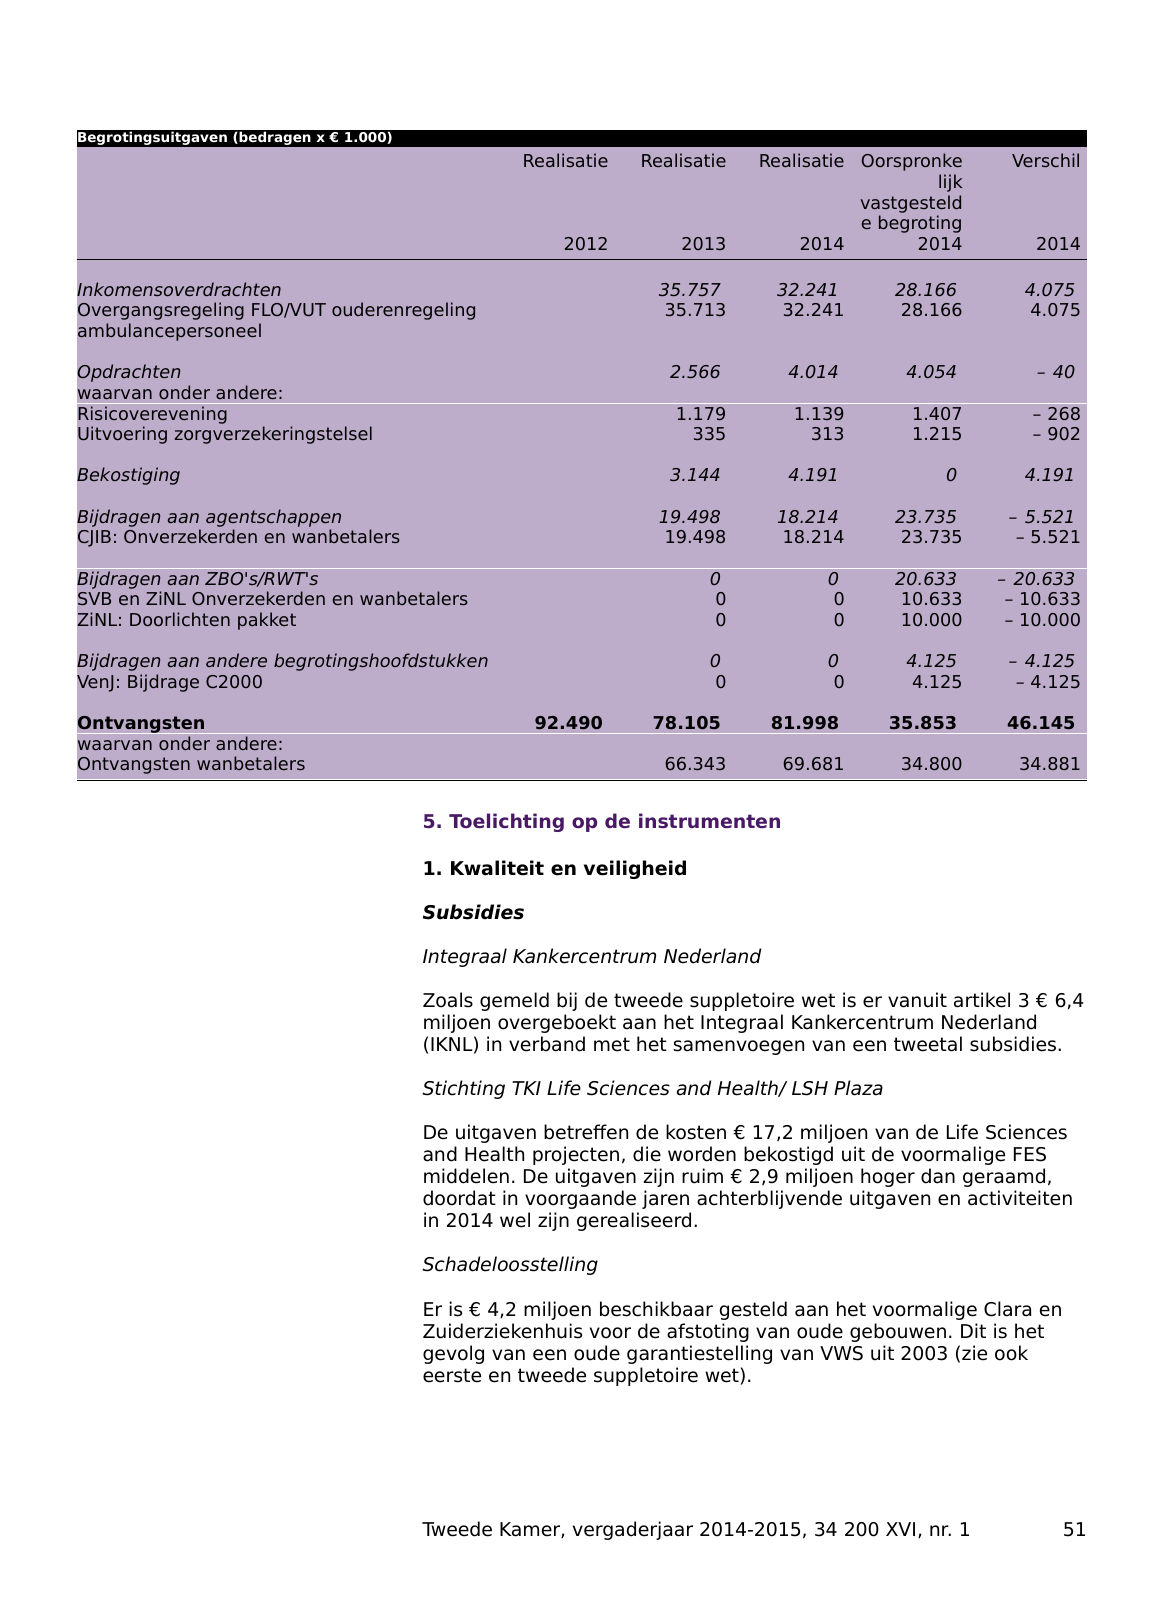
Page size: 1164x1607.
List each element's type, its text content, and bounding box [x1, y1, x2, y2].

table_cell [614, 342, 732, 362]
table_cell 10.633 [850, 589, 968, 610]
table_cell 4.054 [850, 362, 968, 383]
table_cell 0 [732, 610, 850, 630]
table_cell 0 [614, 651, 732, 672]
table_cell [850, 734, 968, 754]
table_cell [496, 424, 614, 445]
text Zoals gemeld bij de tweede suppletoire wet is er vanuit artikel 3 € 6,4 miljoen overgeboekt aan het Integraal Kankercentrum Nederland (IKNL) in verband met het samenvoegen van een tweetal subsidies. [422, 990, 1087, 1056]
table_cell – 40 [969, 362, 1087, 383]
table_cell 4.075 [969, 300, 1087, 342]
table_cell 0 [732, 589, 850, 610]
table_cell 10.000 [850, 610, 968, 630]
table_cell 18.214 [732, 527, 850, 548]
table_cell [969, 445, 1087, 465]
table_cell [77, 486, 496, 507]
table_cell [732, 630, 850, 651]
table_cell [969, 383, 1087, 403]
text De uitgaven betreffen de kosten € 17,2 miljoen van de Life Sciences and Health projecten, die worden bekostigd uit de voormalige FES middelen. De uitgaven zijn ruim € 2,9 miljoen hoger dan geraamd, doordat in voorgaande jaren achterblijvende uitgaven en activiteiten in 2014 wel zijn gerealiseerd. [422, 1122, 1087, 1232]
table_cell 0 [614, 589, 732, 610]
table_cell [614, 692, 732, 713]
table_cell 1.179 [614, 404, 732, 424]
table_cell [496, 734, 614, 754]
table_cell [614, 445, 732, 465]
table_cell [850, 383, 968, 403]
table_cell 34.800 [850, 754, 968, 779]
table_cell Bijdragen aan ZBO's/RWT's [77, 569, 496, 589]
table_cell 313 [732, 424, 850, 445]
table_cell Overgangsregeling FLO/VUT ouderenregeling ambulancepersoneel [77, 300, 496, 342]
table_cell 92.490 [496, 713, 614, 733]
table_cell 20.633 [850, 569, 968, 589]
table_cell [732, 692, 850, 713]
table_cell [496, 280, 614, 300]
table_cell 34.881 [969, 754, 1087, 779]
table_cell Inkomensoverdrachten [77, 280, 496, 300]
table_cell Bijdragen aan andere begrotingshoofdstukken [77, 651, 496, 672]
table_cell 4.125 [850, 672, 968, 692]
table_cell 2014 [969, 234, 1087, 259]
table_cell ZiNL: Doorlichten pakket [77, 610, 496, 630]
table_cell [850, 630, 968, 651]
table_cell – 10.000 [969, 610, 1087, 630]
table_cell [496, 672, 614, 692]
table_cell Risicoverevening [77, 404, 496, 424]
table_cell [969, 486, 1087, 507]
table_cell [969, 734, 1087, 754]
table_cell [969, 630, 1087, 651]
table_cell [496, 754, 614, 779]
table_cell 1.139 [732, 404, 850, 424]
table_cell [850, 445, 968, 465]
table_cell [496, 548, 614, 568]
table_cell [969, 342, 1087, 362]
subtitle Subsidies [422, 902, 1087, 924]
table_cell 28.166 [850, 280, 968, 300]
table_cell VenJ: Bijdrage C2000 [77, 672, 496, 692]
table_cell Ontvangsten wanbetalers [77, 754, 496, 779]
table_cell [496, 610, 614, 630]
table_cell Oorspronkelijk vastgestelde begroting [850, 147, 968, 234]
table_cell 3.144 [614, 465, 732, 486]
table_cell waarvan onder andere: [77, 383, 496, 403]
table_cell 32.241 [732, 300, 850, 342]
table_cell [614, 383, 732, 403]
table_cell [77, 445, 496, 465]
table_cell [496, 383, 614, 403]
table_cell – 10.633 [969, 589, 1087, 610]
table_cell 35.757 [614, 280, 732, 300]
table_cell SVB en ZiNL Onverzekerden en wanbetalers [77, 589, 496, 610]
table_cell [732, 383, 850, 403]
table_cell [496, 445, 614, 465]
table_cell [614, 548, 732, 568]
table_cell [850, 692, 968, 713]
table_cell 32.241 [732, 280, 850, 300]
table_cell 2013 [614, 234, 732, 259]
table_cell [850, 486, 968, 507]
table_cell – 5.521 [969, 527, 1087, 548]
table_cell 4.191 [732, 465, 850, 486]
table_cell [496, 692, 614, 713]
table_cell CJIB: Onverzekerden en wanbetalers [77, 527, 496, 548]
table_cell [614, 260, 732, 280]
table_cell 81.998 [732, 713, 850, 733]
table_cell Opdrachten [77, 362, 496, 383]
table_cell [732, 342, 850, 362]
table_cell – 268 [969, 404, 1087, 424]
table_cell [732, 548, 850, 568]
table_cell [614, 734, 732, 754]
table_cell [496, 507, 614, 527]
subtitle 5. Toelichting op de instrumenten [422, 811, 1087, 832]
table_cell 2.566 [614, 362, 732, 383]
table_cell [614, 486, 732, 507]
table_cell [496, 569, 614, 589]
table_cell 2014 [732, 234, 850, 259]
table_cell [77, 234, 496, 259]
table_cell 19.498 [614, 527, 732, 548]
table_cell Bekostiging [77, 465, 496, 486]
table_cell [496, 362, 614, 383]
table_cell [496, 342, 614, 362]
table_cell [732, 260, 850, 280]
table_cell 1.215 [850, 424, 968, 445]
table_cell 0 [732, 651, 850, 672]
table_cell Verschil [969, 147, 1087, 234]
table_cell [850, 548, 968, 568]
table_cell [496, 260, 614, 280]
table_cell 0 [614, 672, 732, 692]
table_cell 23.735 [850, 527, 968, 548]
table_cell 18.214 [732, 507, 850, 527]
table_cell [850, 260, 968, 280]
table_cell 0 [732, 672, 850, 692]
table_cell [77, 147, 496, 234]
subtitle Integraal Kankercentrum Nederland [422, 946, 1087, 968]
table_cell 335 [614, 424, 732, 445]
subtitle Schadeloosstelling [422, 1254, 1087, 1276]
table_cell Ontvangsten [77, 713, 496, 733]
table_cell [77, 692, 496, 713]
table_cell [496, 486, 614, 507]
table_cell Realisatie [496, 147, 614, 234]
table_cell 0 [614, 610, 732, 630]
table_cell – 20.633 [969, 569, 1087, 589]
table_cell [496, 589, 614, 610]
table_cell 69.681 [732, 754, 850, 779]
table_cell [77, 342, 496, 362]
table_cell [496, 630, 614, 651]
table_cell [496, 404, 614, 424]
table_cell [496, 527, 614, 548]
table_cell [732, 734, 850, 754]
table_cell 2014 [850, 234, 968, 259]
table_header Begrotingsuitgaven (bedragen x € 1.000) [77, 130, 1087, 146]
table_cell Bijdragen aan agentschappen [77, 507, 496, 527]
subtitle 1. Kwaliteit en veiligheid [422, 857, 1087, 879]
table_cell waarvan onder andere: [77, 734, 496, 754]
table_cell 46.145 [969, 713, 1087, 733]
table_cell Realisatie [732, 147, 850, 234]
table_cell [969, 548, 1087, 568]
table_cell 35.853 [850, 713, 968, 733]
table_cell 19.498 [614, 507, 732, 527]
table_cell 2012 [496, 234, 614, 259]
table_cell – 902 [969, 424, 1087, 445]
subtitle Stichting TKI Life Sciences and Health/ LSH Plaza [422, 1078, 1087, 1100]
table_cell 0 [732, 569, 850, 589]
table_cell [496, 651, 614, 672]
table_cell [732, 486, 850, 507]
table_cell 1.407 [850, 404, 968, 424]
table_cell – 4.125 [969, 672, 1087, 692]
table_cell 23.735 [850, 507, 968, 527]
table_cell 35.713 [614, 300, 732, 342]
table_cell [77, 260, 496, 280]
table_cell [969, 260, 1087, 280]
table_cell 78.105 [614, 713, 732, 733]
table_cell [614, 630, 732, 651]
table_cell 4.191 [969, 465, 1087, 486]
table_cell – 5.521 [969, 507, 1087, 527]
table_cell [496, 300, 614, 342]
table_cell – 4.125 [969, 651, 1087, 672]
table_cell [850, 342, 968, 362]
table_cell 28.166 [850, 300, 968, 342]
table_cell [496, 465, 614, 486]
table_cell Realisatie [614, 147, 732, 234]
table_cell 0 [850, 465, 968, 486]
table_cell Uitvoering zorgverzekeringstelsel [77, 424, 496, 445]
table_cell [77, 630, 496, 651]
table_cell 4.075 [969, 280, 1087, 300]
text Er is € 4,2 miljoen beschikbaar gesteld aan het voormalige Clara en Zuiderziekenhuis voor de afstoting van oude gebouwen. Dit is het gevolg van een oude garantiestelling van VWS uit 2003 (zie ook eerste en tweede suppletoire wet). [422, 1298, 1087, 1386]
table_cell [77, 548, 496, 568]
table_cell 4.014 [732, 362, 850, 383]
table_cell 0 [614, 569, 732, 589]
table_cell [969, 692, 1087, 713]
table_cell 4.125 [850, 651, 968, 672]
table_cell [732, 445, 850, 465]
table_cell 66.343 [614, 754, 732, 779]
